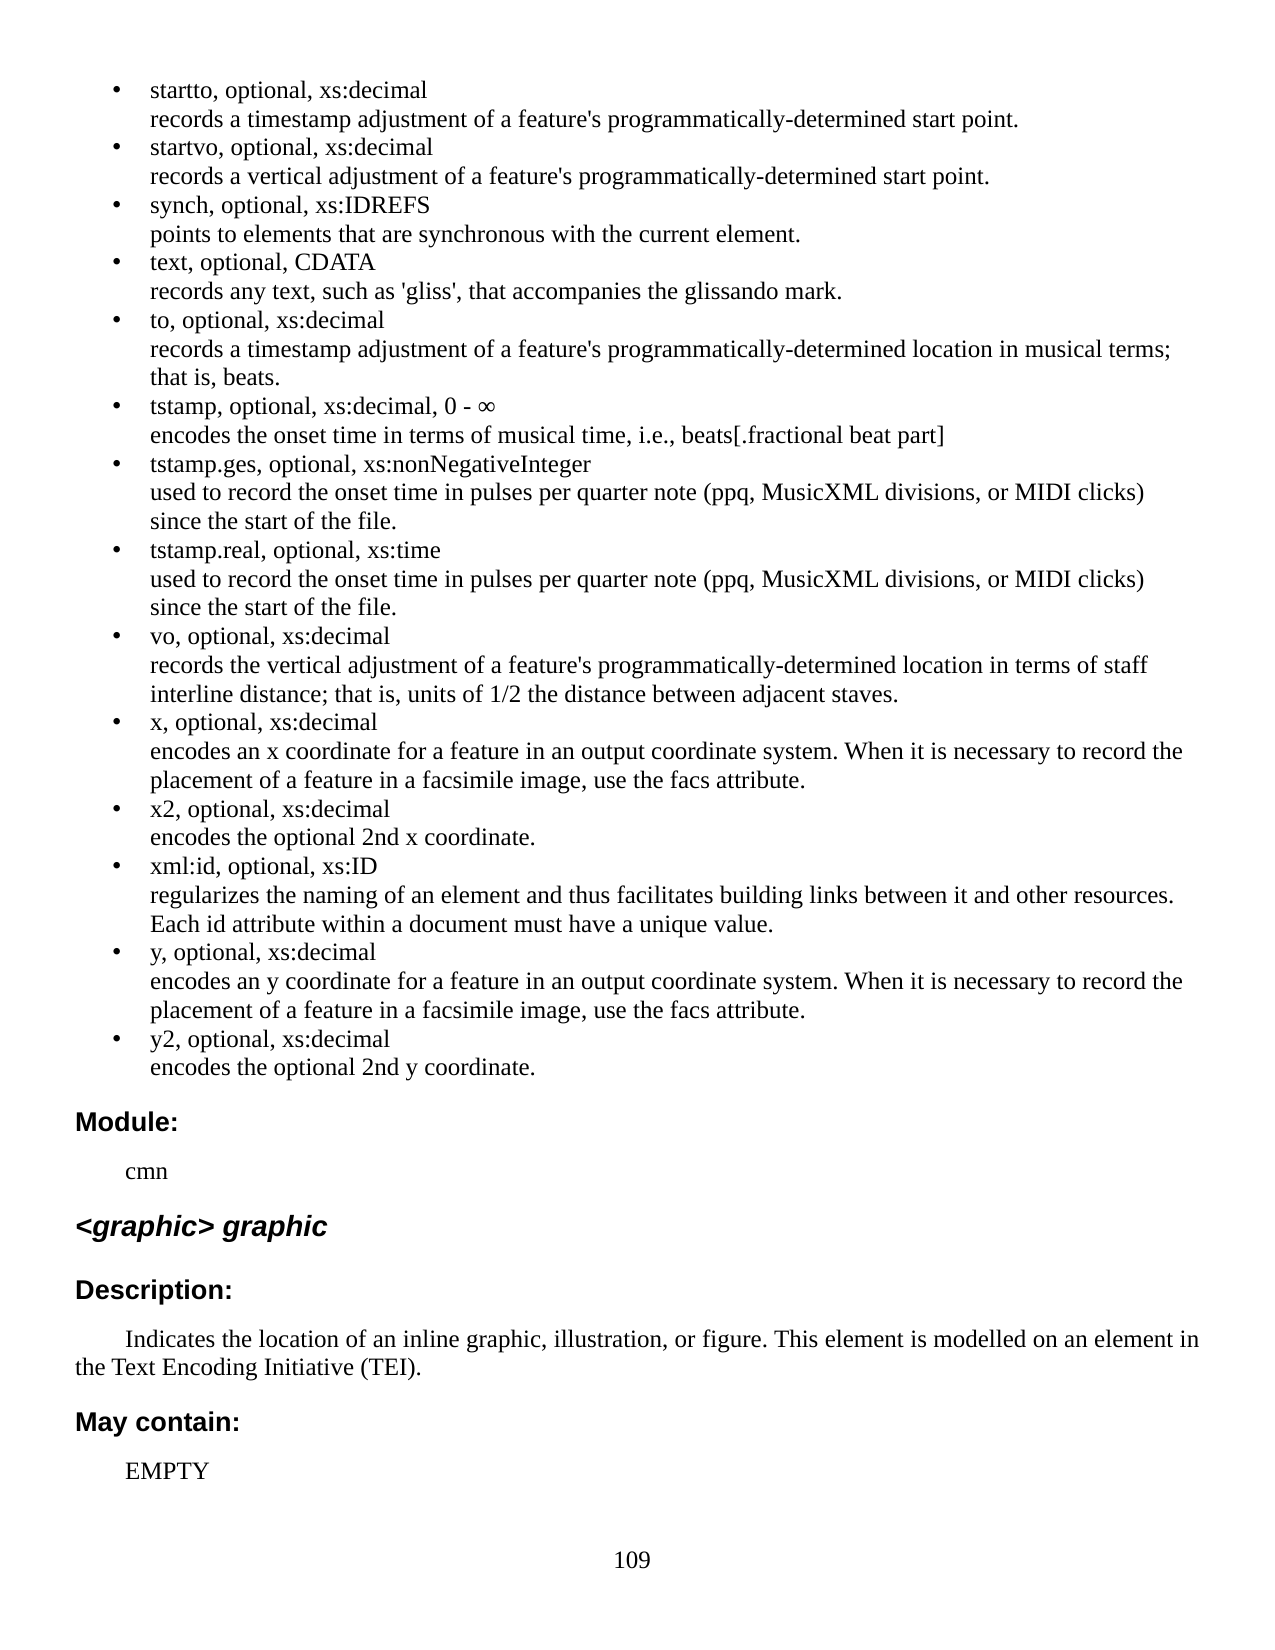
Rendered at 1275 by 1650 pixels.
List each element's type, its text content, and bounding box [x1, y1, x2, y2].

list xml:id, optional, xs:ID regularizes the naming of an element and thus facilitates building links between it and other resources. Each id attribute within a document must have a unique value. [112, 851, 1200, 937]
list x, optional, xs:decimal encodes an x coordinate for a feature in an output coordinate system. When it is necessary to record the placement of a feature in a facsimile image, use the facs attribute. [112, 707, 1200, 794]
list synch, optional, xs:IDREFS points to elements that are synchronous with the current element. [112, 190, 1200, 247]
text cmn [75, 1156, 1200, 1184]
text EMPTY [75, 1456, 1200, 1484]
list text, optional, CDATA records any text, such as 'gliss', that accompanies the glissando mark. [112, 247, 1200, 305]
list tstamp, optional, xs:decimal, 0 - ∞ encodes the onset time in terms of musical time, i.e., beats[.fractional beat part] [112, 391, 1200, 449]
list vo, optional, xs:decimal records the vertical adjustment of a feature's programmatically-determined location in terms of staff interline distance; that is, units of 1/2 the distance between adjacent staves. [112, 621, 1200, 707]
list x2, optional, xs:decimal encodes the optional 2nd x coordinate. [112, 794, 1200, 851]
text Indicates the location of an inline graphic, illustration, or figure. This element is modelled on an element in the Text Encoding Initiative (TEI). [75, 1324, 1200, 1381]
list tstamp.real, optional, xs:time used to record the onset time in pulses per quarter note (ppq, MusicXML divisions, or MIDI clicks) since the start of the file. [112, 535, 1200, 621]
list y, optional, xs:decimal encodes an y coordinate for a feature in an output coordinate system. When it is necessary to record the placement of a feature in a facsimile image, use the facs attribute. [112, 937, 1200, 1024]
subtitle Description: [75, 1274, 1200, 1306]
list y2, optional, xs:decimal encodes the optional 2nd y coordinate. [112, 1024, 1200, 1081]
list tstamp.ges, optional, xs:nonNegativeInteger used to record the onset time in pulses per quarter note (ppq, MusicXML divisions, or MIDI clicks) since the start of the file. [112, 449, 1200, 535]
list startto, optional, xs:decimal records a timestamp adjustment of a feature's programmatically-determined start point. [112, 75, 1200, 132]
subtitle May contain: [75, 1406, 1200, 1437]
list to, optional, xs:decimal records a timestamp adjustment of a feature's programmatically-determined location in musical terms; that is, beats. [112, 305, 1200, 391]
subtitle Module: [75, 1106, 1200, 1137]
list startvo, optional, xs:decimal records a vertical adjustment of a feature's programmatically-determined start point. [112, 132, 1200, 190]
subtitle <graphic> graphic [75, 1209, 1200, 1243]
